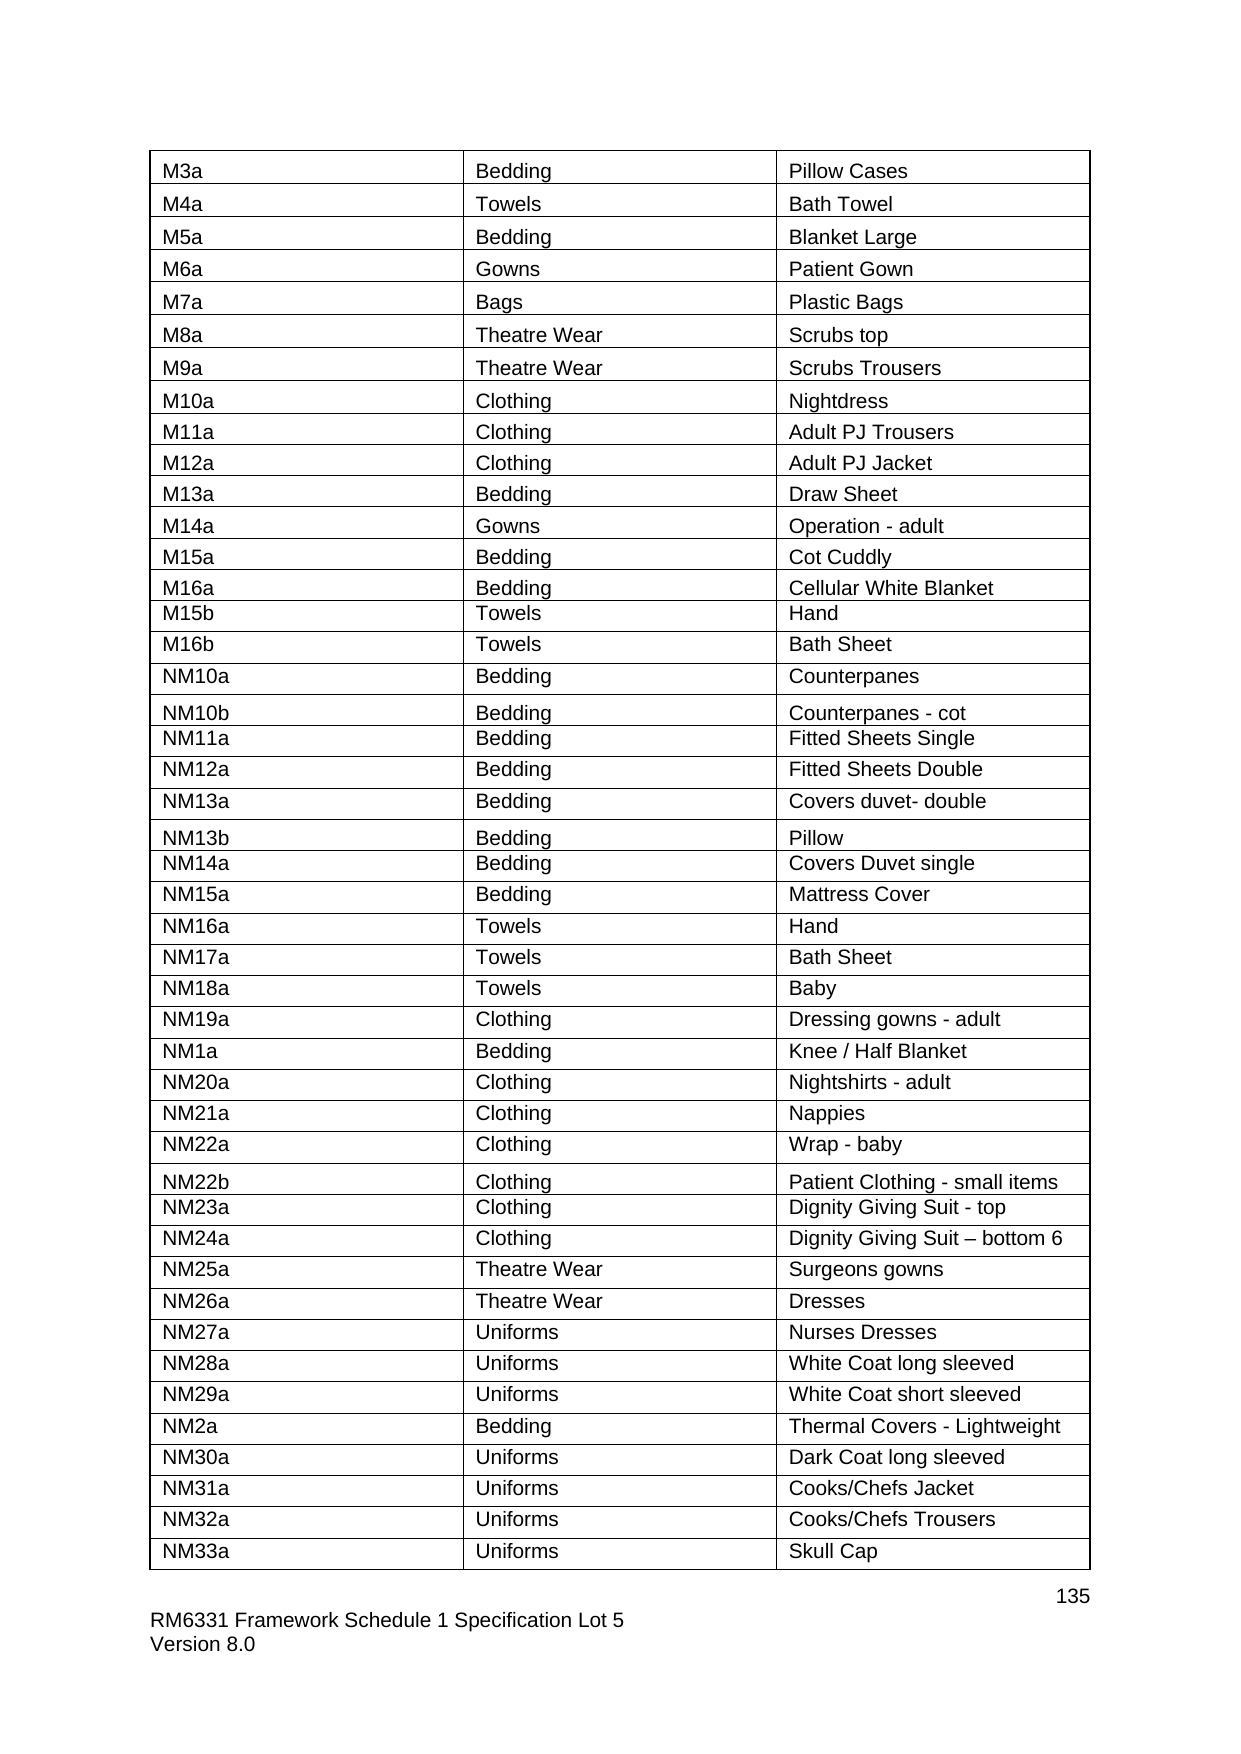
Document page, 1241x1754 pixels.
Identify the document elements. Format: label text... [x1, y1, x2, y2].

table_cell Hand [777, 601, 1089, 631]
table_cell NM1a [151, 1039, 463, 1069]
table_cell Counterpanes [777, 664, 1089, 694]
table_cell Uniforms [464, 1507, 776, 1537]
table_cell NM18a [151, 976, 463, 1006]
table_cell NM13b [151, 820, 463, 850]
table_cell Clothing [464, 1101, 776, 1131]
table_cell NM31a [151, 1476, 463, 1506]
table_cell Dignity Giving Suit - top [777, 1195, 1089, 1225]
table_cell Gowns [464, 250, 776, 281]
table_cell Clothing [464, 1164, 776, 1194]
table_cell NM14a [151, 851, 463, 881]
table_cell Cot Cuddly [777, 539, 1089, 569]
table_cell Pillow Cases [777, 151, 1089, 183]
table_cell Covers Duvet single [777, 851, 1089, 881]
table_cell Bedding [464, 217, 776, 248]
table_cell Cooks/Chefs Jacket [777, 1476, 1089, 1506]
table_cell NM22a [151, 1132, 463, 1162]
table_cell Theatre Wear [464, 1257, 776, 1287]
table_cell Patient Clothing - small items [777, 1164, 1089, 1194]
table_cell M15a [151, 539, 463, 569]
table_cell Bedding [464, 151, 776, 183]
table_cell Bedding [464, 1414, 776, 1444]
table_cell Uniforms [464, 1320, 776, 1350]
table_cell Bedding [464, 539, 776, 569]
table_cell Blanket Large [777, 217, 1089, 248]
table_cell Bath Sheet [777, 632, 1089, 662]
table_cell NM21a [151, 1101, 463, 1131]
table_cell NM24a [151, 1226, 463, 1256]
table_cell Dresses [777, 1289, 1089, 1319]
table_cell Bedding [464, 664, 776, 694]
table_cell Clothing [464, 1132, 776, 1162]
table_cell Scrubs Trousers [777, 348, 1089, 380]
table_cell Theatre Wear [464, 315, 776, 347]
table_cell Clothing [464, 1070, 776, 1100]
table_cell Uniforms [464, 1351, 776, 1381]
table_cell NM13a [151, 789, 463, 819]
table_cell M15b [151, 601, 463, 631]
table_cell Bedding [464, 789, 776, 819]
table_cell Bath Towel [777, 184, 1089, 216]
table_cell Cooks/Chefs Trousers [777, 1507, 1089, 1537]
table_cell Bags [464, 282, 776, 314]
table_cell Mattress Cover [777, 882, 1089, 912]
table_cell Counterpanes - cot [777, 695, 1089, 725]
table_cell Clothing [464, 414, 776, 444]
table_cell White Coat long sleeved [777, 1351, 1089, 1381]
table_cell Fitted Sheets Single [777, 726, 1089, 756]
table_cell Towels [464, 601, 776, 631]
table_cell Uniforms [464, 1445, 776, 1475]
table_cell Operation - adult [777, 507, 1089, 537]
table_cell Bedding [464, 476, 776, 506]
table_cell M12a [151, 445, 463, 475]
table_cell Bedding [464, 695, 776, 725]
table_cell Uniforms [464, 1476, 776, 1506]
table_cell Adult PJ Jacket [777, 445, 1089, 475]
table_cell Skull Cap [777, 1539, 1089, 1569]
table_cell Baby [777, 976, 1089, 1006]
table_cell Bedding [464, 726, 776, 756]
table_cell NM26a [151, 1289, 463, 1319]
table_cell Wrap - baby [777, 1132, 1089, 1162]
table_cell NM28a [151, 1351, 463, 1381]
table_cell Patient Gown [777, 250, 1089, 281]
table_cell White Coat short sleeved [777, 1382, 1089, 1412]
table_cell Pillow [777, 820, 1089, 850]
table_cell M9a [151, 348, 463, 380]
table_cell NM27a [151, 1320, 463, 1350]
table_cell NM25a [151, 1257, 463, 1287]
table_cell NM29a [151, 1382, 463, 1412]
table_cell Theatre Wear [464, 1289, 776, 1319]
table_cell Towels [464, 945, 776, 975]
table_cell Clothing [464, 1007, 776, 1037]
table_cell M16b [151, 632, 463, 662]
table_cell NM10b [151, 695, 463, 725]
table_cell Nightshirts - adult [777, 1070, 1089, 1100]
table_cell Uniforms [464, 1539, 776, 1569]
table_cell Bedding [464, 882, 776, 912]
table_cell Uniforms [464, 1382, 776, 1412]
table_cell NM16a [151, 914, 463, 944]
table_cell M5a [151, 217, 463, 248]
table_cell Towels [464, 914, 776, 944]
table_cell NM17a [151, 945, 463, 975]
table_cell Nightdress [777, 381, 1089, 412]
table_cell NM30a [151, 1445, 463, 1475]
table_cell NM19a [151, 1007, 463, 1037]
table_cell Theatre Wear [464, 348, 776, 380]
table_cell M11a [151, 414, 463, 444]
table_cell M3a [151, 151, 463, 183]
table_cell Nappies [777, 1101, 1089, 1131]
table_cell M10a [151, 381, 463, 412]
table_cell Cellular White Blanket [777, 570, 1089, 600]
table_cell Towels [464, 184, 776, 216]
table_cell Bath Sheet [777, 945, 1089, 975]
table_cell NM32a [151, 1507, 463, 1537]
table_cell M8a [151, 315, 463, 347]
table_cell NM15a [151, 882, 463, 912]
table_cell Bedding [464, 570, 776, 600]
table_cell Clothing [464, 1226, 776, 1256]
table_cell Towels [464, 632, 776, 662]
table_cell Clothing [464, 1195, 776, 1225]
table_cell M7a [151, 282, 463, 314]
table_cell M6a [151, 250, 463, 281]
table_cell Draw Sheet [777, 476, 1089, 506]
table_cell NM12a [151, 757, 463, 787]
table_cell NM11a [151, 726, 463, 756]
table_cell NM10a [151, 664, 463, 694]
table_cell NM23a [151, 1195, 463, 1225]
table_cell Thermal Covers - Lightweight [777, 1414, 1089, 1444]
table_cell NM33a [151, 1539, 463, 1569]
table_cell Dark Coat long sleeved [777, 1445, 1089, 1475]
table_cell NM22b [151, 1164, 463, 1194]
table_cell Surgeons gowns [777, 1257, 1089, 1287]
table_cell NM20a [151, 1070, 463, 1100]
table_cell Knee / Half Blanket [777, 1039, 1089, 1069]
table_cell Bedding [464, 851, 776, 881]
table_cell Clothing [464, 381, 776, 412]
table_cell Plastic Bags [777, 282, 1089, 314]
table_cell Bedding [464, 820, 776, 850]
table_cell M16a [151, 570, 463, 600]
table_cell Dressing gowns - adult [777, 1007, 1089, 1037]
table_cell M14a [151, 507, 463, 537]
table_cell Gowns [464, 507, 776, 537]
table_cell Covers duvet- double [777, 789, 1089, 819]
table_cell M13a [151, 476, 463, 506]
table_cell Dignity Giving Suit – bottom 6 [777, 1226, 1089, 1256]
table_cell Bedding [464, 1039, 776, 1069]
table_cell Hand [777, 914, 1089, 944]
table_cell Towels [464, 976, 776, 1006]
table_cell NM2a [151, 1414, 463, 1444]
table_cell Scrubs top [777, 315, 1089, 347]
table_cell Bedding [464, 757, 776, 787]
table_cell Adult PJ Trousers [777, 414, 1089, 444]
table_cell Nurses Dresses [777, 1320, 1089, 1350]
table_cell M4a [151, 184, 463, 216]
table_cell Fitted Sheets Double [777, 757, 1089, 787]
table_cell Clothing [464, 445, 776, 475]
